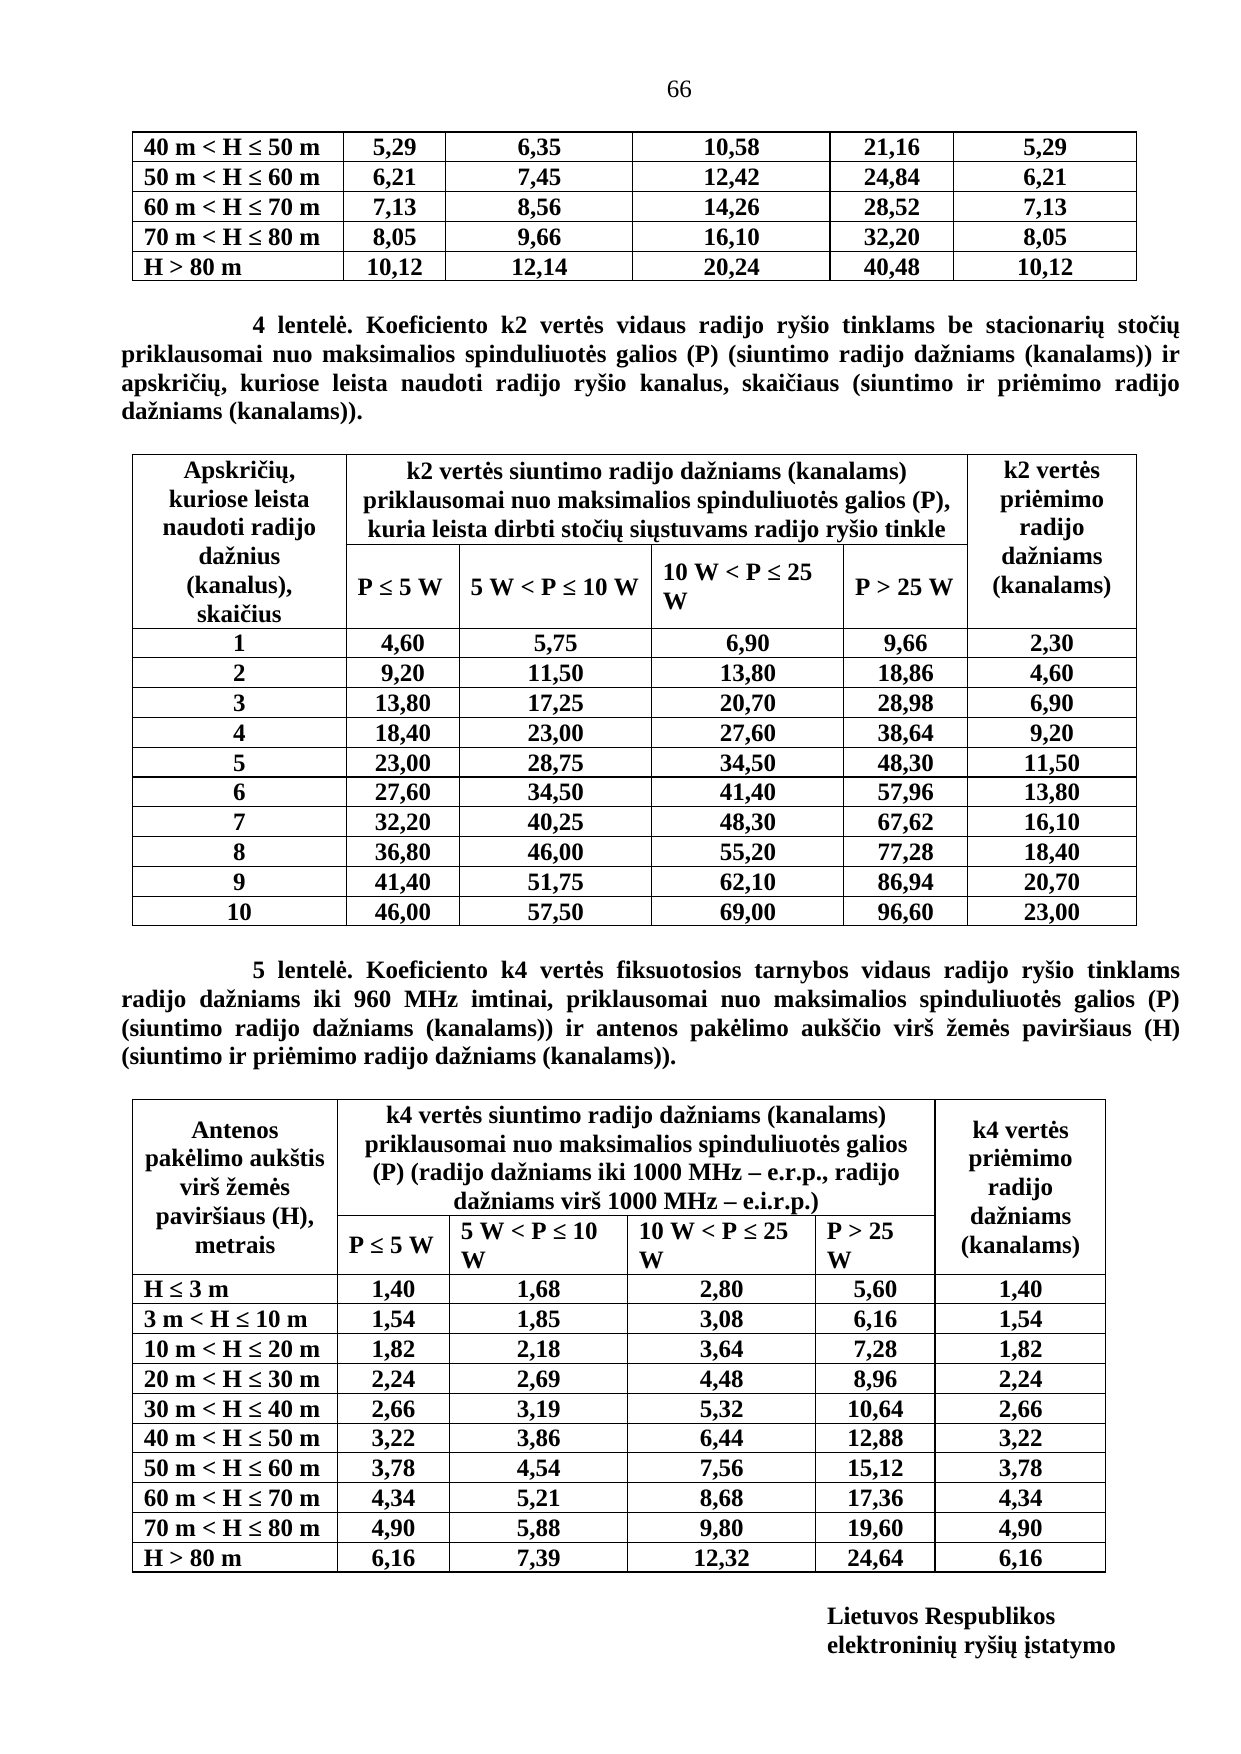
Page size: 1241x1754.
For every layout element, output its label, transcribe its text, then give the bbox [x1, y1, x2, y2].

table_cell 36,80 [347, 837, 459, 866]
table_cell 6,90 [652, 629, 843, 657]
table_cell 10,12 [344, 252, 445, 280]
table_cell 20,70 [968, 867, 1136, 896]
table_cell 2,18 [450, 1334, 627, 1363]
table_cell 62,10 [652, 867, 843, 896]
table_cell 70 m < H ≤ 80 m [133, 1513, 337, 1542]
table_cell 48,30 [652, 807, 843, 836]
table_cell 21,16 [831, 133, 953, 161]
table_cell 23,00 [968, 897, 1136, 925]
table_cell H > 80 m [133, 1543, 337, 1571]
table_cell 4,48 [628, 1364, 815, 1393]
table_cell 77,28 [844, 837, 967, 866]
table_cell [1106, 1452, 1136, 1482]
table_cell 3,78 [936, 1453, 1105, 1482]
table_cell 18,86 [844, 658, 967, 687]
table_cell 5,21 [450, 1483, 627, 1512]
table_cell 8,05 [344, 222, 445, 251]
table_cell 5,29 [954, 133, 1136, 161]
table_cell 3,64 [628, 1334, 815, 1363]
table_cell 60 m < H ≤ 70 m [133, 192, 343, 221]
table_cell 10,64 [816, 1394, 934, 1422]
table_cell 8,56 [446, 192, 632, 221]
table_cell 10 m < H ≤ 20 m [133, 1334, 337, 1363]
table_cell 5 W < P ≤ 10 W [460, 545, 651, 627]
table_cell 4,54 [450, 1453, 627, 1482]
table_cell 4,60 [968, 658, 1136, 687]
table_cell 40 m < H ≤ 50 m [133, 1424, 337, 1452]
table_cell [1106, 1363, 1136, 1393]
table_cell [1106, 1482, 1136, 1512]
table_cell 70 m < H ≤ 80 m [133, 222, 343, 251]
table_cell 27,60 [347, 778, 459, 806]
table_cell 55,20 [652, 837, 843, 866]
table_cell [1106, 1423, 1136, 1452]
table_cell 8 [133, 837, 346, 866]
table_cell 34,50 [460, 778, 651, 806]
table_cell 17,25 [460, 688, 651, 717]
table_cell 4,90 [936, 1513, 1105, 1542]
table_cell 3,22 [936, 1424, 1105, 1452]
text 5 lentelė. Koeficiento k4 vertės fiksuotosios tarnybos vidaus radijo ryšio tinklams radijo dažniams iki 960 MHz imtinai, priklausomai nuo maksimalios spinduliuotės galios (P) (siuntimo radijo dažniams (kanalams)) ir antenos pakėlimo aukščio virš žemės paviršiaus (H) (siuntimo ir priėmimo radijo dažniams (kanalams)). [121, 955, 1181, 1070]
table_cell 6,21 [344, 162, 445, 191]
table_cell 19,60 [816, 1513, 934, 1542]
table_cell 57,50 [460, 897, 651, 925]
table_cell 1,54 [936, 1304, 1105, 1333]
table_cell 10,12 [954, 252, 1136, 280]
table_cell [1106, 1333, 1136, 1363]
table_cell 5,60 [816, 1275, 934, 1303]
table_cell 96,60 [844, 897, 967, 925]
table_cell [1106, 1215, 1136, 1273]
table_cell 32,20 [347, 807, 459, 836]
table_cell 69,00 [652, 897, 843, 925]
table_cell 1,85 [450, 1304, 627, 1333]
table_cell 24,64 [816, 1543, 934, 1571]
table_cell 15,12 [816, 1453, 934, 1482]
table_cell 34,50 [652, 748, 843, 776]
table_cell 4,34 [936, 1483, 1105, 1512]
table_cell 6,44 [628, 1424, 815, 1452]
table_cell 48,30 [844, 748, 967, 776]
table_cell 7,28 [816, 1334, 934, 1363]
table_cell 40,25 [460, 807, 651, 836]
table_cell 32,20 [831, 222, 953, 251]
text elektroninių ryšių įstatymo [177, 1630, 1181, 1659]
table_cell 1 [133, 629, 346, 657]
table_cell P ≤ 5 W [338, 1216, 449, 1273]
table_cell 4,34 [338, 1483, 449, 1512]
table_cell 13,80 [652, 658, 843, 687]
table_cell 20,24 [633, 252, 829, 280]
table_cell 23,00 [460, 718, 651, 747]
table_cell 57,96 [844, 778, 967, 806]
table_header Antenos pakėlimo aukštis virš žemės paviršiaus (H), metrais [133, 1100, 337, 1273]
table_cell 8,96 [816, 1364, 934, 1393]
table_cell 1,40 [338, 1275, 449, 1303]
table_cell 12,88 [816, 1424, 934, 1452]
table_cell 17,36 [816, 1483, 934, 1512]
table_cell 16,10 [633, 222, 829, 251]
table_cell 8,05 [954, 222, 1136, 251]
table_cell 9 [133, 867, 346, 896]
table_cell 24,84 [831, 162, 953, 191]
table_cell 6,16 [816, 1304, 934, 1333]
table_header k2 vertės priėmimo radijo dažniams (kanalams) [968, 455, 1136, 627]
table_cell 46,00 [460, 837, 651, 866]
table_cell H ≤ 3 m [133, 1275, 337, 1303]
table_cell 9,20 [968, 718, 1136, 747]
table_cell [1106, 1393, 1136, 1422]
table_cell 7,39 [450, 1543, 627, 1571]
table_cell 46,00 [347, 897, 459, 925]
table_cell 10,58 [633, 133, 829, 161]
table_cell 41,40 [652, 778, 843, 806]
table_cell 3,08 [628, 1304, 815, 1333]
table_cell 38,64 [844, 718, 967, 747]
table_cell 28,52 [831, 192, 953, 221]
table_cell 1,54 [338, 1304, 449, 1333]
table_cell 7,56 [628, 1453, 815, 1482]
table_cell 7,13 [954, 192, 1136, 221]
table_cell 3,22 [338, 1424, 449, 1452]
table_header k4 vertės siuntimo radijo dažniams (kanalams) priklausomai nuo maksimalios spinduliuotės galios (P) (radijo dažniams iki 1000 MHz – e.r.p., radijo dažniams virš 1000 MHz – e.i.r.p.) [338, 1100, 934, 1215]
table_cell 28,98 [844, 688, 967, 717]
table_cell 3,19 [450, 1394, 627, 1422]
table_header k4 vertės priėmimo radijo dažniams (kanalams) [936, 1100, 1105, 1273]
table_header [1106, 1099, 1136, 1215]
table_cell [1106, 1274, 1136, 1303]
table_cell 50 m < H ≤ 60 m [133, 1453, 337, 1482]
table_cell H > 80 m [133, 252, 343, 280]
table_cell 9,66 [446, 222, 632, 251]
table_cell 13,80 [347, 688, 459, 717]
table_cell 2 [133, 658, 346, 687]
table_cell 40,48 [831, 252, 953, 280]
table_cell 11,50 [460, 658, 651, 687]
table_cell 2,66 [338, 1394, 449, 1422]
table_cell 7,45 [446, 162, 632, 191]
table_cell P > 25 W [844, 545, 967, 627]
table_cell [1106, 1303, 1136, 1333]
table_cell P ≤ 5 W [347, 545, 459, 627]
table_cell 4,60 [347, 629, 459, 657]
table_cell 9,80 [628, 1513, 815, 1542]
table_cell 41,40 [347, 867, 459, 896]
table_cell 12,42 [633, 162, 829, 191]
table_cell 6,16 [936, 1543, 1105, 1571]
table_cell 3,78 [338, 1453, 449, 1482]
table_cell 2,80 [628, 1275, 815, 1303]
table_cell 6,16 [338, 1543, 449, 1571]
table_cell 14,26 [633, 192, 829, 221]
table_cell 10 W < P ≤ 25 W [652, 545, 843, 627]
table_cell 3 [133, 688, 346, 717]
table_cell 6 [133, 778, 346, 806]
table_cell 30 m < H ≤ 40 m [133, 1394, 337, 1422]
table_cell 4 [133, 718, 346, 747]
table_cell 2,69 [450, 1364, 627, 1393]
table_cell 5,75 [460, 629, 651, 657]
table_cell 7,13 [344, 192, 445, 221]
table_cell 5,29 [344, 133, 445, 161]
table_cell 8,68 [628, 1483, 815, 1512]
table_cell 7 [133, 807, 346, 836]
table_cell 5,32 [628, 1394, 815, 1422]
table_cell 2,24 [936, 1364, 1105, 1393]
table_cell 28,75 [460, 748, 651, 776]
table_cell 5 W < P ≤ 10 W [450, 1216, 627, 1273]
table_cell [1106, 1542, 1136, 1571]
table_cell 3 m < H ≤ 10 m [133, 1304, 337, 1333]
table_cell 27,60 [652, 718, 843, 747]
table_cell 40 m < H ≤ 50 m [133, 133, 343, 161]
table_cell [1106, 1512, 1136, 1542]
table_header Apskričių, kuriose leista naudoti radijo dažnius (kanalus), skaičius [133, 455, 346, 627]
table_cell 6,21 [954, 162, 1136, 191]
table_cell 23,00 [347, 748, 459, 776]
table_cell 60 m < H ≤ 70 m [133, 1483, 337, 1512]
text Lietuvos Respublikos [177, 1601, 1181, 1630]
table_cell 12,14 [446, 252, 632, 280]
table_cell 86,94 [844, 867, 967, 896]
table_cell 5,88 [450, 1513, 627, 1542]
table_cell 13,80 [968, 778, 1136, 806]
table_cell 10 W < P ≤ 25 W [628, 1216, 815, 1273]
table_cell 50 m < H ≤ 60 m [133, 162, 343, 191]
text 4 lentelė. Koeficiento k2 vertės vidaus radijo ryšio tinklams be stacionarių stočių priklausomai nuo maksimalios spinduliuotės galios (P) (siuntimo radijo dažniams (kanalams)) ir apskričių, kuriose leista naudoti radijo ryšio kanalus, skaičiaus (siuntimo ir priėmimo radijo dažniams (kanalams)). [121, 310, 1181, 425]
table_cell 1,82 [936, 1334, 1105, 1363]
table_cell 10 [133, 897, 346, 925]
table_cell 18,40 [968, 837, 1136, 866]
table_cell 4,90 [338, 1513, 449, 1542]
table_cell 6,90 [968, 688, 1136, 717]
table_cell 1,82 [338, 1334, 449, 1363]
table_cell 9,66 [844, 629, 967, 657]
table_cell 16,10 [968, 807, 1136, 836]
table_cell 20,70 [652, 688, 843, 717]
table_header k2 vertės siuntimo radijo dažniams (kanalams) priklausomai nuo maksimalios spinduliuotės galios (P), kuria leista dirbti stočių siųstuvams radijo ryšio tinkle [347, 455, 967, 544]
table_cell 5 [133, 748, 346, 776]
table_cell 3,86 [450, 1424, 627, 1452]
table_cell 1,68 [450, 1275, 627, 1303]
table_cell 6,35 [446, 133, 632, 161]
table_cell 2,66 [936, 1394, 1105, 1422]
table_cell 51,75 [460, 867, 651, 896]
table_cell 9,20 [347, 658, 459, 687]
table_cell 2,30 [968, 629, 1136, 657]
table_cell 2,24 [338, 1364, 449, 1393]
table_cell 67,62 [844, 807, 967, 836]
table_cell 1,40 [936, 1275, 1105, 1303]
table_cell P > 25 W [816, 1216, 934, 1273]
table_cell 12,32 [628, 1543, 815, 1571]
table_cell 20 m < H ≤ 30 m [133, 1364, 337, 1393]
table_cell 11,50 [968, 748, 1136, 776]
table_cell 18,40 [347, 718, 459, 747]
